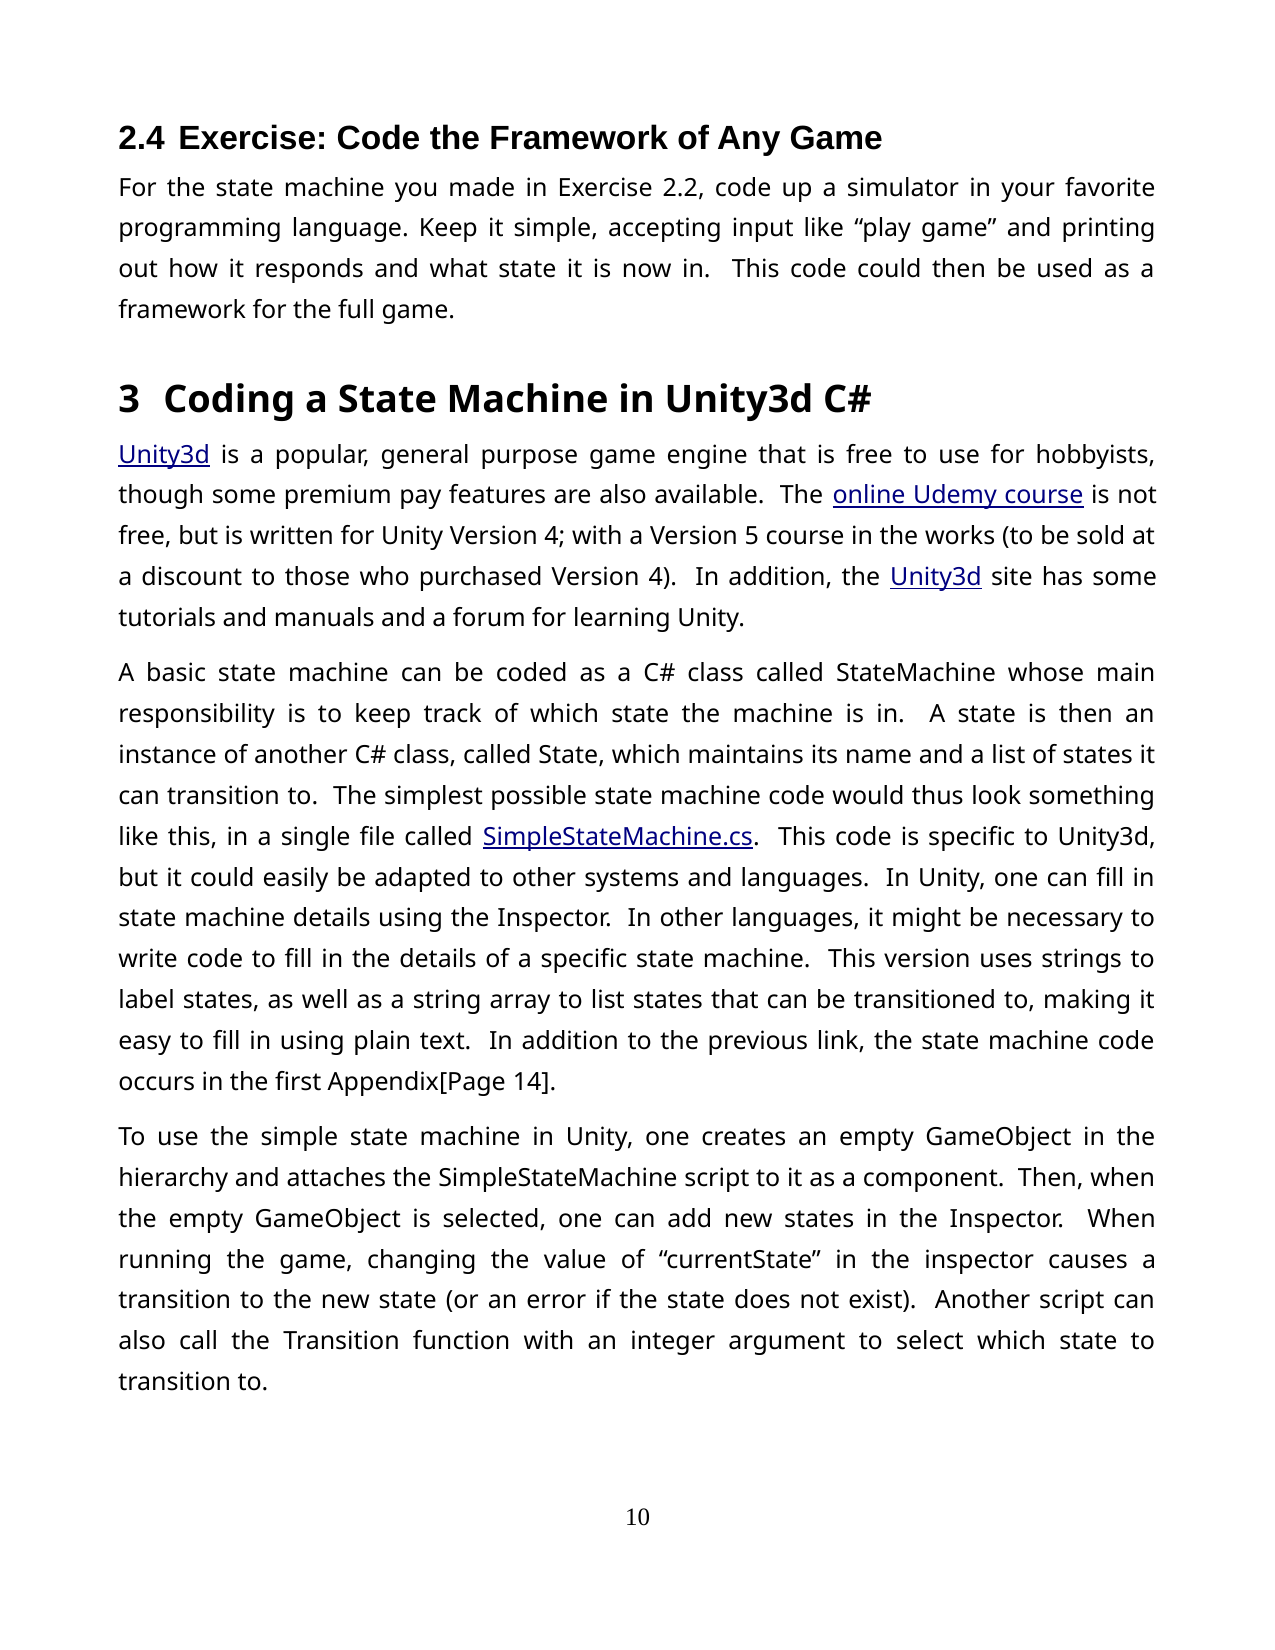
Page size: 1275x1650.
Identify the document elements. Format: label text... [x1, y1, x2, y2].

text To use the simple state machine in Unity, one creates an empty GameObject in the hierarchy and attaches the SimpleStateMachine script to it as a component. Then, when the empty GameObject is selected, one can add new states in the Inspector. When running the game, changing the value of “currentState” in the inspector causes a transition to the new state (or an error if the state does not exist). Another script can also call the Transition function with an integer argument to select which state to transition to. [118, 1119, 1157, 1398]
text A basic state machine can be coded as a C# class called StateMachine whose main responsibility is to keep track of which state the machine is in. A state is then an instance of another C# class, called State, which maintains its name and a list of states it can transition to. The simplest possible state machine code would thus look something like this, in a single file called SimpleStateMachine.cs. This code is specific to Unity3d, but it could easily be adapted to other systems and languages. In Unity, one can fill in state machine details using the Inspector. In other languages, it might be necessary to write code to fill in the details of a specific state machine. This version uses strings to label states, as well as a string array to list states that can be transitioned to, making it easy to fill in using plain text. In addition to the previous link, the state machine code occurs in the first Appendix[Page 14]. [118, 655, 1157, 1097]
text Unity3d is a popular, general purpose game engine that is free to use for hobbyists, though some premium pay features are also available. The online Udemy course is not free, but is written for Unity Version 4; with a Version 5 course in the works (to be sold at a discount to those who purchased Version 4). In addition, the Unity3d site has some tutorials and manuals and a forum for learning Unity. [118, 436, 1157, 634]
subtitle Coding a State Machine in Unity3d C# [118, 372, 1157, 424]
text For the state machine you made in Exercise 2.2, code up a simulator in your favorite programming language. Keep it simple, accepting input like “play game” and printing out how it responds and what state it is now in. This code could then be used as a framework for the full game. [118, 169, 1157, 326]
subtitle Exercise: Code the Framework of Any Game [118, 118, 1157, 157]
